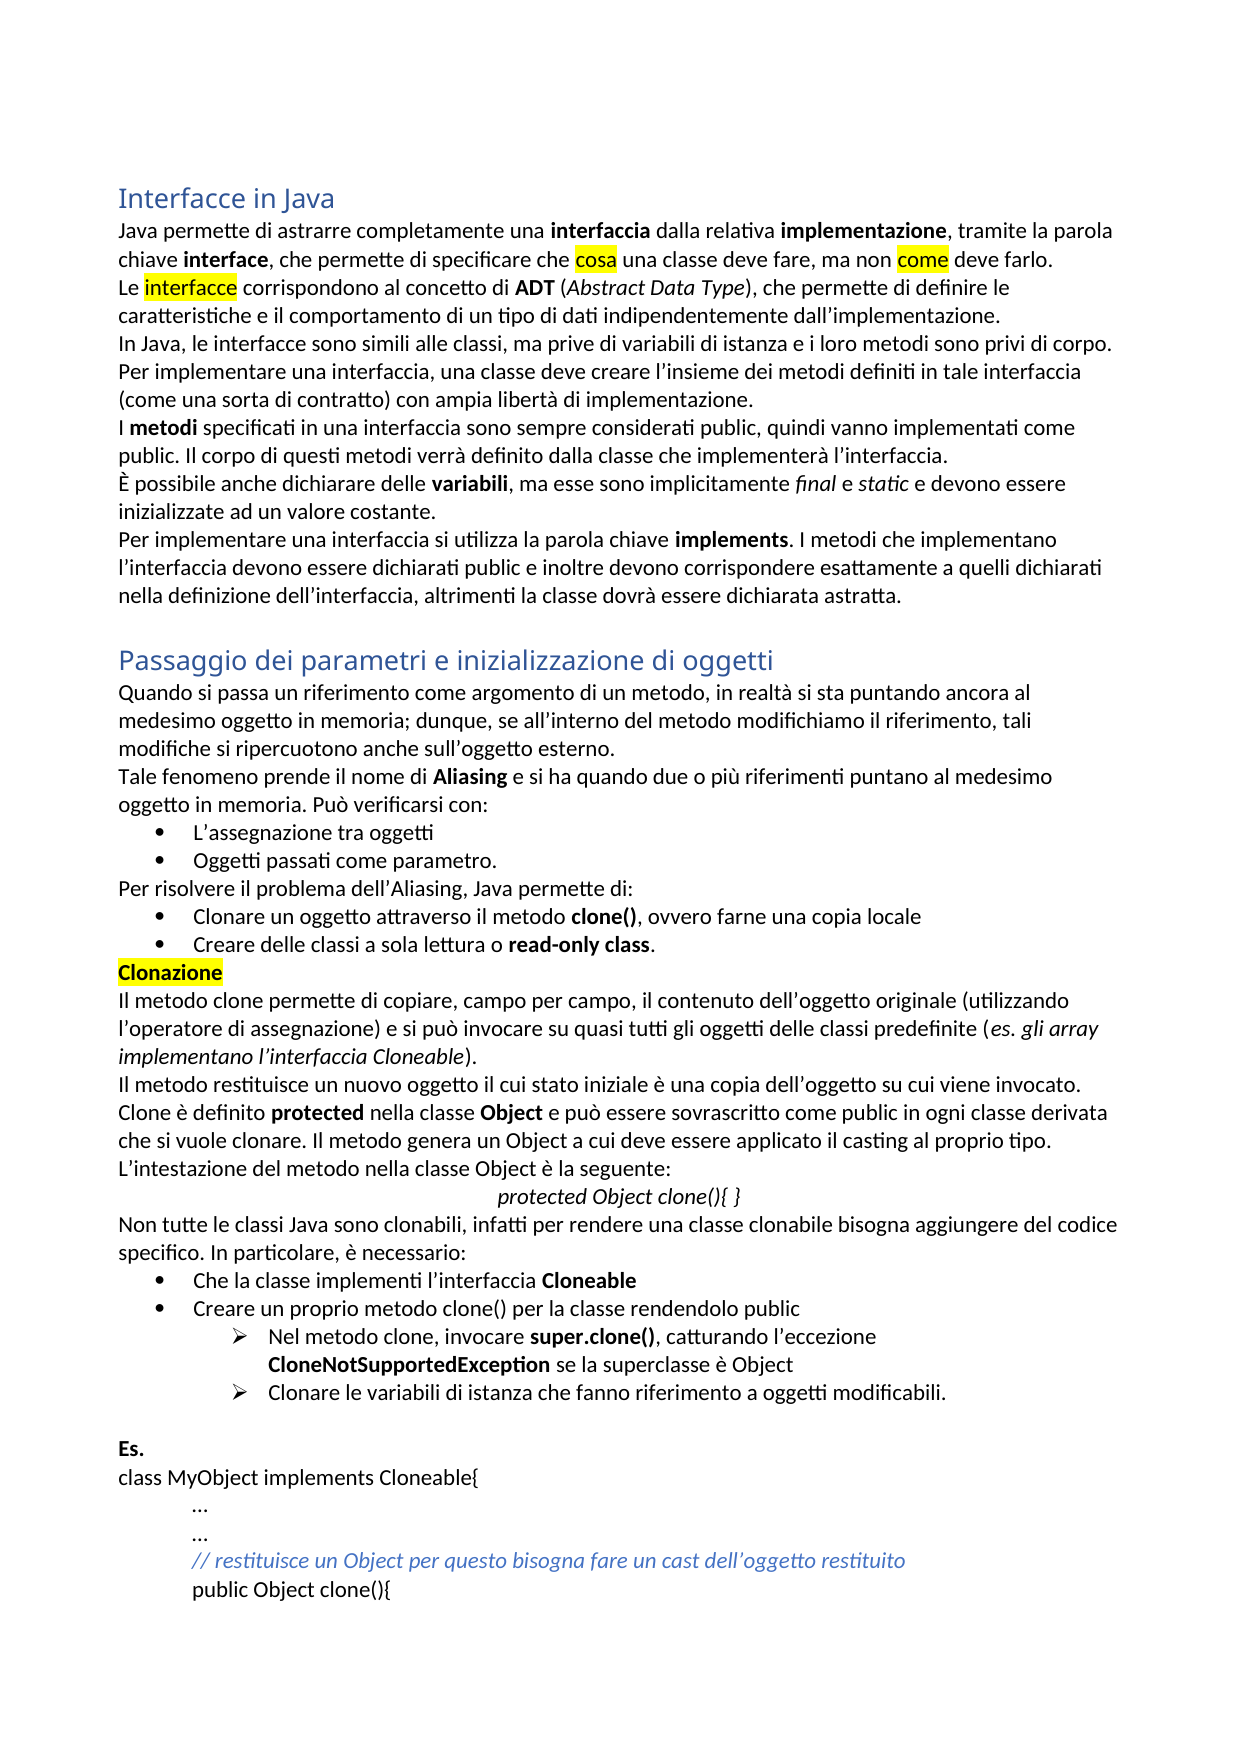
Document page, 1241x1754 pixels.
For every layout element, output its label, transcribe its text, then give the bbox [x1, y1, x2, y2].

text Tale fenomeno prende il nome di Aliasing e si ha quando due o più riferimenti puntano al medesimo oggetto in memoria. Può verificarsi con: [118, 762, 1122, 818]
text Le interfacce corrispondono al concetto di ADT (Abstract Data Type), che permette di definire le caratteristiche e il comportamento di un tipo di dati indipendentemente dall’implementazione. [118, 273, 1122, 329]
text Es. [118, 1434, 1122, 1463]
text class MyObject implements Cloneable{ [118, 1463, 1122, 1491]
text protected Object clone(){ } [118, 1182, 1122, 1210]
list Nel metodo clone, invocare super.clone(), catturando l’eccezione CloneNotSupportedException se la superclasse è Object [231, 1322, 1122, 1378]
text public Object clone(){ [118, 1575, 1122, 1603]
text Java permette di astrarre completamente una interfaccia dalla relativa implementazione, tramite la parola chiave interface, che permette di specificare che cosa una classe deve fare, ma non come deve farlo. [118, 217, 1122, 273]
text I metodi specificati in una interfaccia sono sempre considerati public, quindi vanno implementati come public. Il corpo di questi metodi verrà definito dalla classe che implementerà l’interfaccia. [118, 413, 1122, 469]
text Per implementare una interfaccia si utilizza la parola chiave implements. I metodi che implementano l’interfaccia devono essere dichiarati public e inoltre devono corrispondere esattamente a quelli dichiarati nella definizione dell’interfaccia, altrimenti la classe dovrà essere dichiarata astratta. [118, 525, 1122, 609]
list Che la classe implementi l’interfaccia Cloneable [156, 1266, 1122, 1294]
list Clonare un oggetto attraverso il metodo clone(), ovvero farne una copia locale [156, 902, 1122, 930]
text Non tutte le classi Java sono clonabili, infatti per rendere una classe clonabile bisogna aggiungere del codice specifico. In particolare, è necessario: [118, 1210, 1122, 1266]
subtitle Interfacce in Java [118, 180, 1122, 217]
list Creare delle classi a sola lettura o read-only class. [156, 930, 1122, 958]
list Clonare le variabili di istanza che fanno riferimento a oggetti modificabili. [231, 1378, 1122, 1407]
list Creare un proprio metodo clone() per la classe rendendolo public [156, 1294, 1122, 1322]
text Quando si passa un riferimento come argomento di un metodo, in realtà si sta puntando ancora al medesimo oggetto in memoria; dunque, se all’interno del metodo modifichiamo il riferimento, tali modifiche si ripercuotono anche sull’oggetto esterno. [118, 678, 1122, 762]
text Il metodo clone permette di copiare, campo per campo, il contenuto dell’oggetto originale (utilizzando l’operatore di assegnazione) e si può invocare su quasi tutti gli oggetti delle classi predefinite (es. gli array implementano l’interfaccia Cloneable). [118, 986, 1122, 1070]
text L’intestazione del metodo nella classe Object è la seguente: [118, 1154, 1122, 1182]
text È possibile anche dichiarare delle variabili, ma esse sono implicitamente final e static e devono essere inizializzate ad un valore costante. [118, 469, 1122, 525]
text Il metodo restituisce un nuovo oggetto il cui stato iniziale è una copia dell’oggetto su cui viene invocato. [118, 1070, 1122, 1098]
text // restituisce un Object per questo bisogna fare un cast dell’oggetto restituito [118, 1547, 1122, 1575]
text … [118, 1491, 1122, 1519]
text Clonazione [118, 958, 1122, 986]
text In Java, le interfacce sono simili alle classi, ma prive di variabili di istanza e i loro metodi sono privi di corpo. [118, 329, 1122, 357]
subtitle Passaggio dei parametri e inizializzazione di oggetti [118, 641, 1122, 678]
text Per risolvere il problema dell’Aliasing, Java permette di: [118, 874, 1122, 902]
text Per implementare una interfaccia, una classe deve creare l’insieme dei metodi definiti in tale interfaccia (come una sorta di contratto) con ampia libertà di implementazione. [118, 357, 1122, 413]
list Oggetti passati come parametro. [156, 846, 1122, 874]
list L’assegnazione tra oggetti [156, 818, 1122, 846]
text Clone è definito protected nella classe Object e può essere sovrascritto come public in ogni classe derivata che si vuole clonare. Il metodo genera un Object a cui deve essere applicato il casting al proprio tipo. [118, 1098, 1122, 1154]
text … [118, 1519, 1122, 1547]
